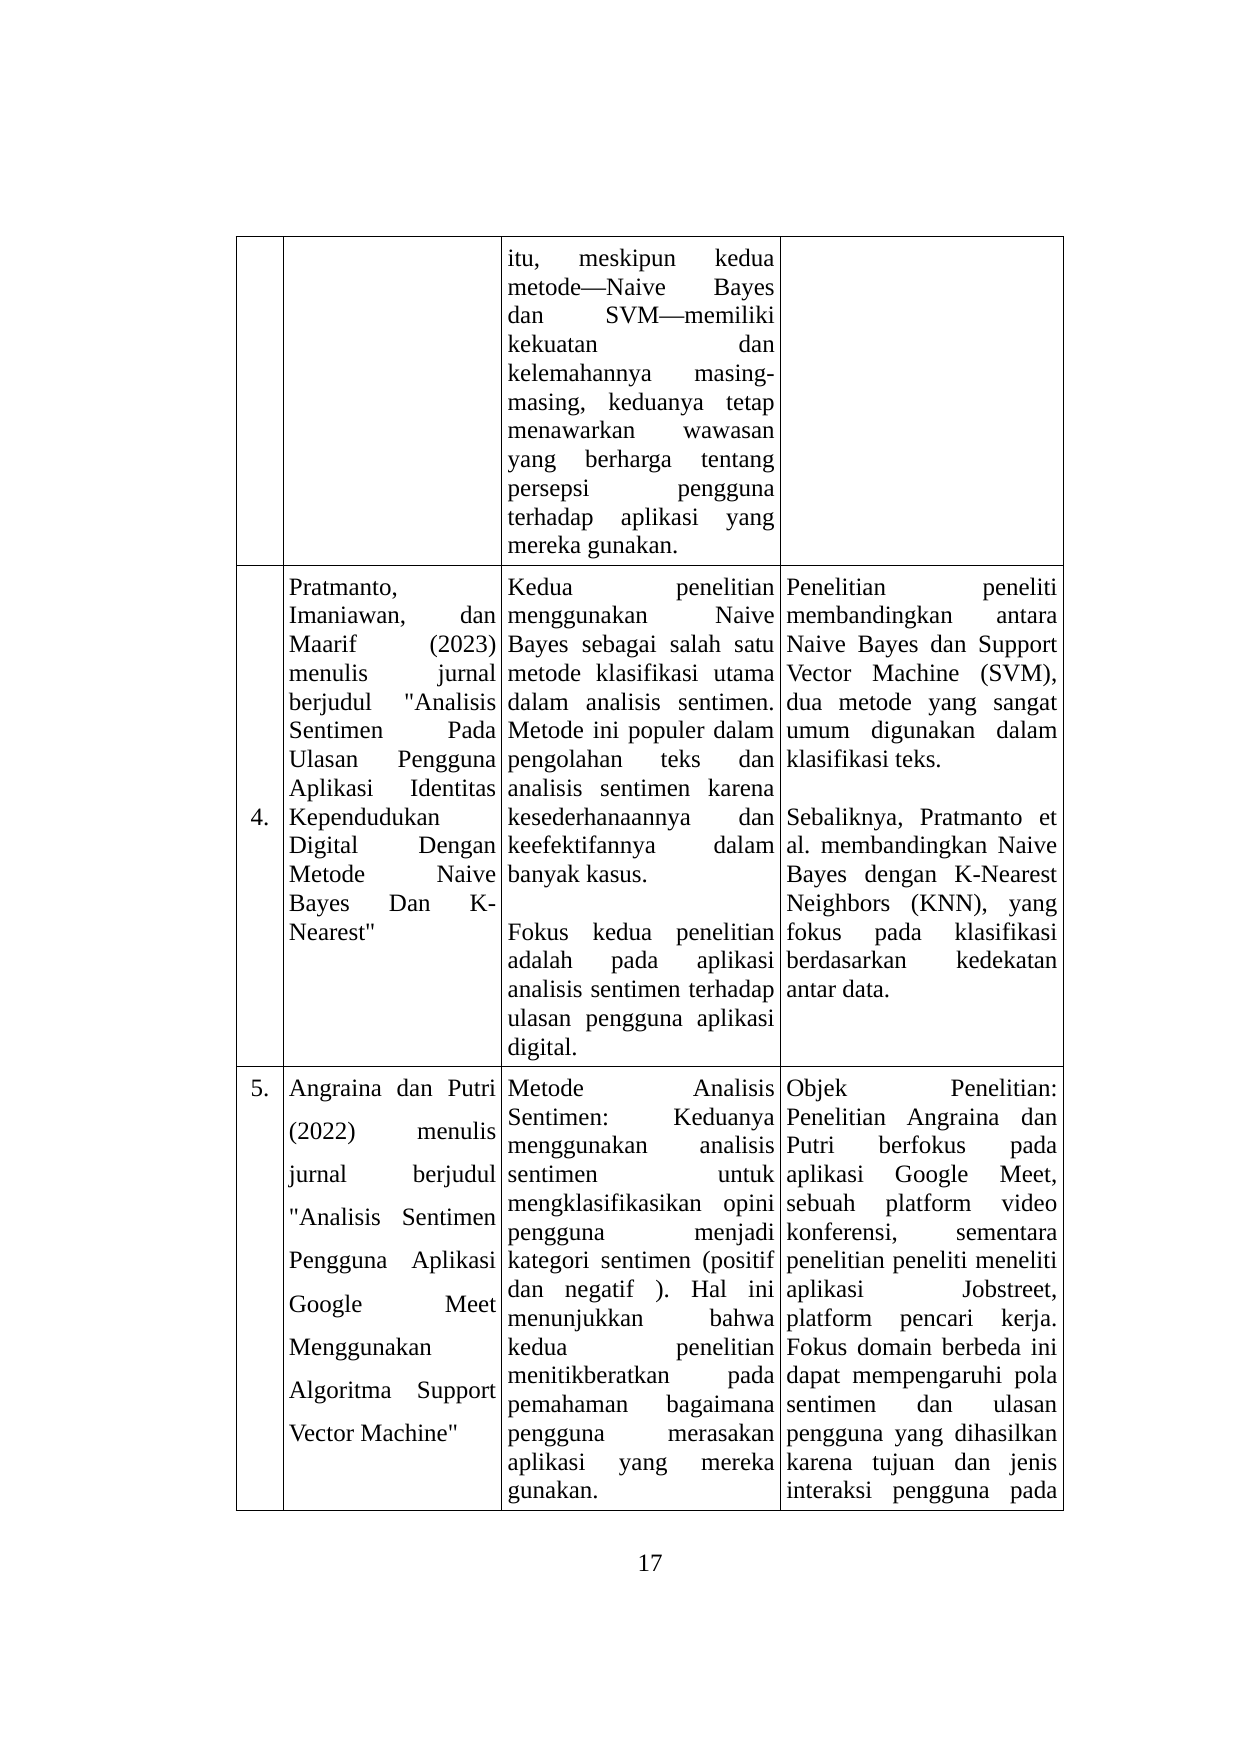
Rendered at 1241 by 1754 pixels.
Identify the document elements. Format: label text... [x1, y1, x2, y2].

table_cell Objek Penelitian: Penelitian Angraina dan Putri berfokus pada aplikasi Google Meet, sebuah platform video konferensi, sementara penelitian peneliti meneliti aplikasi Jobstreet, platform pencari kerja. Fokus domain berbeda ini dapat mempengaruhi pola sentimen dan ulasan pengguna yang dihasilkan karena tujuan dan jenis interaksi pengguna pada [781, 1067, 1063, 1510]
table_cell [781, 237, 1063, 565]
table_cell [284, 237, 501, 565]
table_cell Pratmanto, Imaniawan, dan Maarif (2023⁠) menulis jurnal berjudul "Analisis Sentimen Pada Ulasan Pengguna Aplikasi Identitas Kependudukan Digital Dengan Metode Naive Bayes Dan K-Nearest" [284, 566, 501, 1066]
table_cell Penelitian peneliti membandingkan antara Naive Bayes dan Support Vector Machine (SVM), dua metode yang sangat umum digunakan dalam klasifikasi teks. Sebaliknya, Pratmanto et al. membandingkan Naive Bayes dengan K-Nearest Neighbors (KNN), yang fokus pada klasifikasi berdasarkan kedekatan antar data. [781, 566, 1063, 1066]
table_cell Kedua penelitian menggunakan Naive Bayes sebagai salah satu metode klasifikasi utama dalam analisis sentimen. Metode ini populer dalam pengolahan teks dan analisis sentimen karena kesederhanaannya dan keefektifannya dalam banyak kasus. Fokus kedua penelitian adalah pada aplikasi analisis sentimen terhadap ulasan pengguna aplikasi digital. [502, 566, 780, 1066]
table_cell itu, meskipun kedua metode—Naive Bayes dan SVM—memiliki kekuatan dan kelemahannya masing-masing, keduanya tetap menawarkan wawasan yang berharga tentang persepsi pengguna terhadap aplikasi yang mereka gunakan. [502, 237, 780, 565]
table_cell Metode Analisis Sentimen: Keduanya menggunakan analisis sentimen untuk mengklasifikasikan opini pengguna menjadi kategori sentimen (positif dan negatif ). Hal ini menunjukkan bahwa kedua penelitian menitikberatkan pada pemahaman bagaimana pengguna merasakan aplikasi yang mereka gunakan. [502, 1067, 780, 1510]
table_cell [237, 237, 283, 565]
table_cell 5. [237, 1067, 283, 1510]
table_cell 4. [237, 566, 283, 1066]
table_cell Angraina dan Putri (2022) menulis jurnal berjudul "Analisis Sentimen Pengguna Aplikasi Google Meet Menggunakan Algoritma Support Vector Machine" [284, 1067, 501, 1510]
